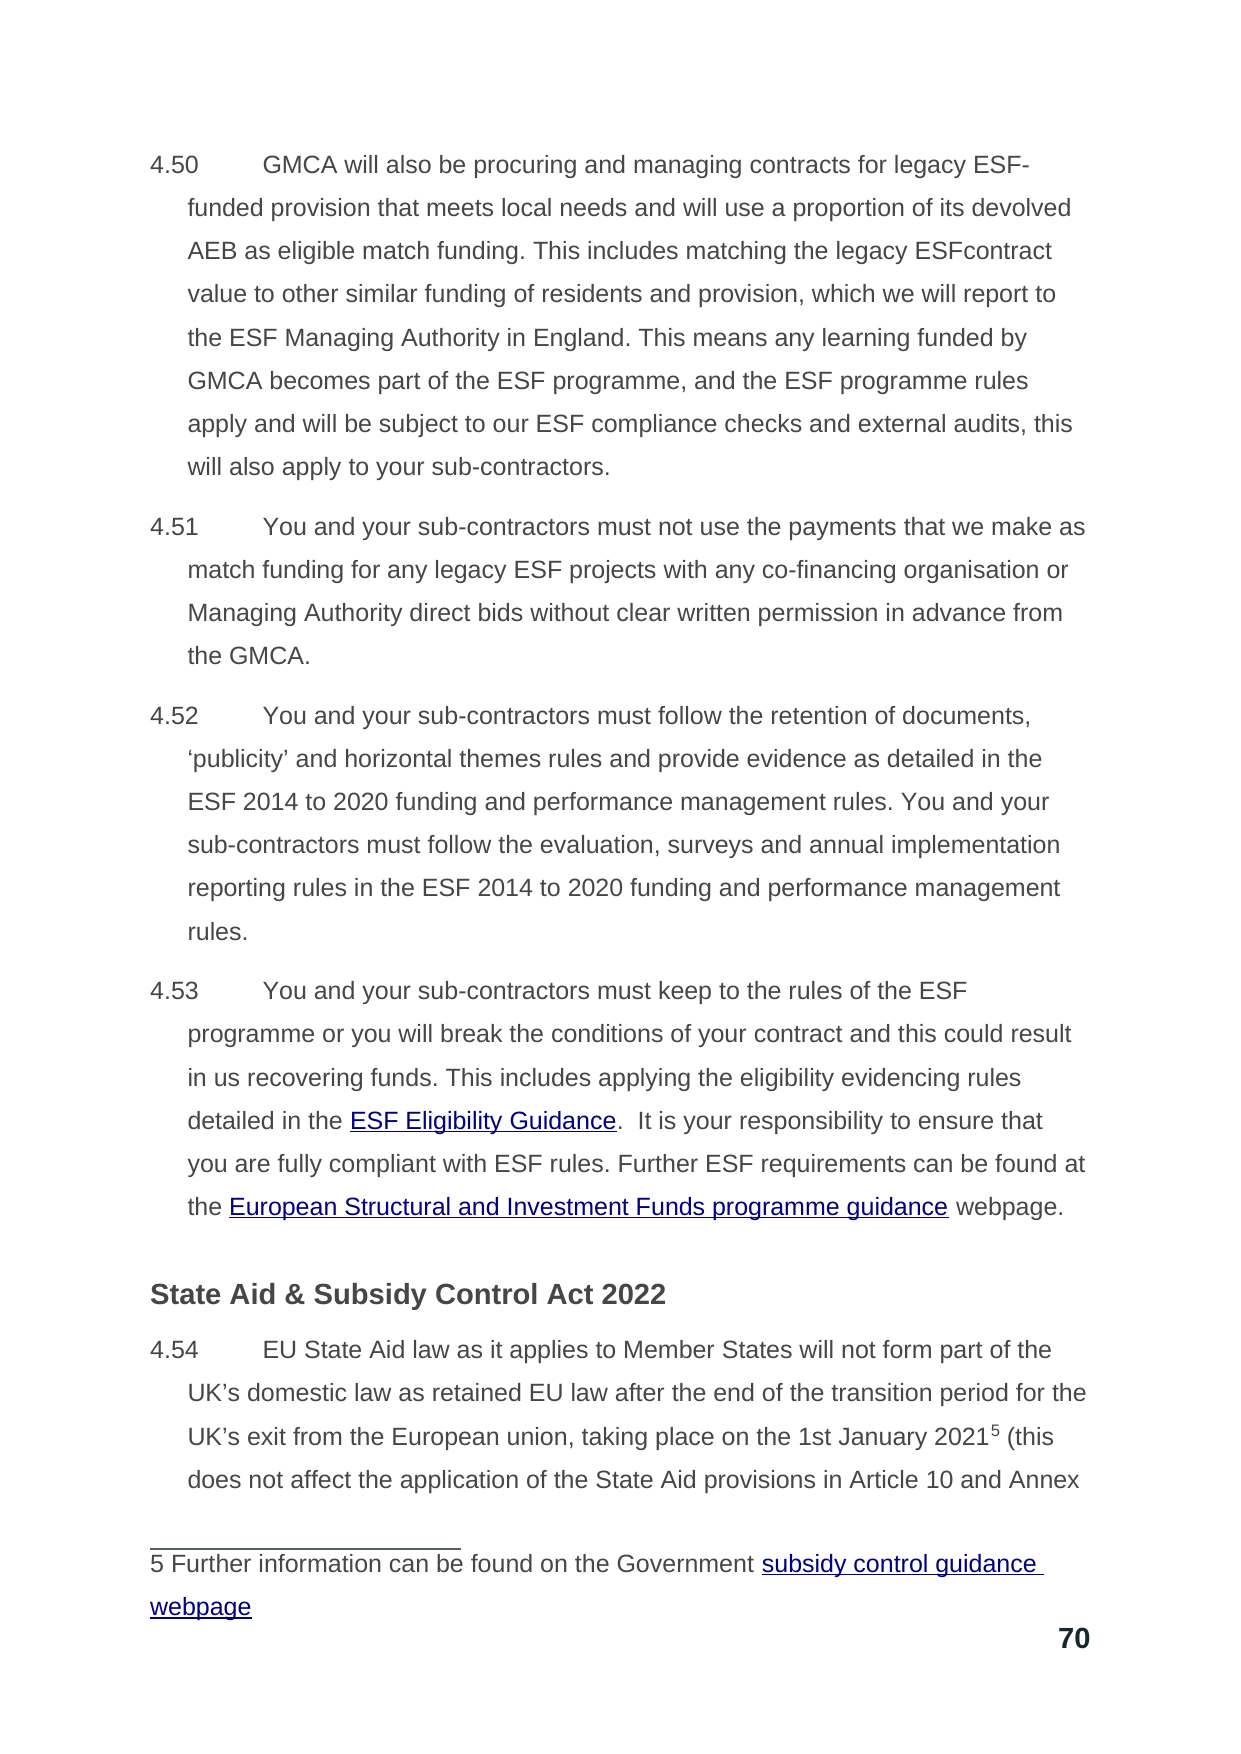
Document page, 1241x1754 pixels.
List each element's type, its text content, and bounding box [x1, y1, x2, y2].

text 4.54 EU State Aid law as it applies to Member States will not form part of the UK’s domestic law as retained EU law after the end of the transition period for the UK’s exit from the European union, taking place on the 1st January 2021 (this does not affect the application of the State Aid provisions in Article 10 and Annex [150, 1335, 1090, 1493]
text 4.53 You and your sub-contractors must keep to the rules of the ESF programme or you will break the conditions of your contract and this could result in us recovering funds. This includes applying the eligibility evidencing rules detailed in the ESF Eligibility Guidance. It is your responsibility to ensure that you are fully compliant with ESF rules. Further ESF requirements can be found at the European Structural and Investment Funds programme guidance webpage. [150, 976, 1090, 1221]
text 4.51 You and your sub-contractors must not use the payments that we make as match funding for any legacy ESF projects with any co-financing organisation or Managing Authority direct bids without clear written permission in advance from the GMCA. [150, 512, 1090, 670]
text 4.50 GMCA will also be procuring and managing contracts for legacy ESF-funded provision that meets local needs and will use a proportion of its devolved AEB as eligible match funding. This includes matching the legacy ESFcontract value to other similar funding of residents and provision, which we will report to the ESF Managing Authority in England. This means any learning funded by GMCA becomes part of the ESF programme, and the ESF programme rules apply and will be subject to our ESF compliance checks and external audits, this will also apply to your sub-contractors. [150, 150, 1090, 481]
text Further information can be found on the Government subsidy control guidance webpage [150, 1549, 1090, 1621]
subtitle State Aid & Subsidy Control Act 2022 [150, 1277, 1090, 1310]
text 4.52 You and your sub-contractors must follow the retention of documents, ‘publicity’ and horizontal themes rules and provide evidence as detailed in the ESF 2014 to 2020 funding and performance management rules. You and your sub-contractors must follow the evaluation, surveys and annual implementation reporting rules in the ESF 2014 to 2020 funding and performance management rules. [150, 701, 1090, 945]
